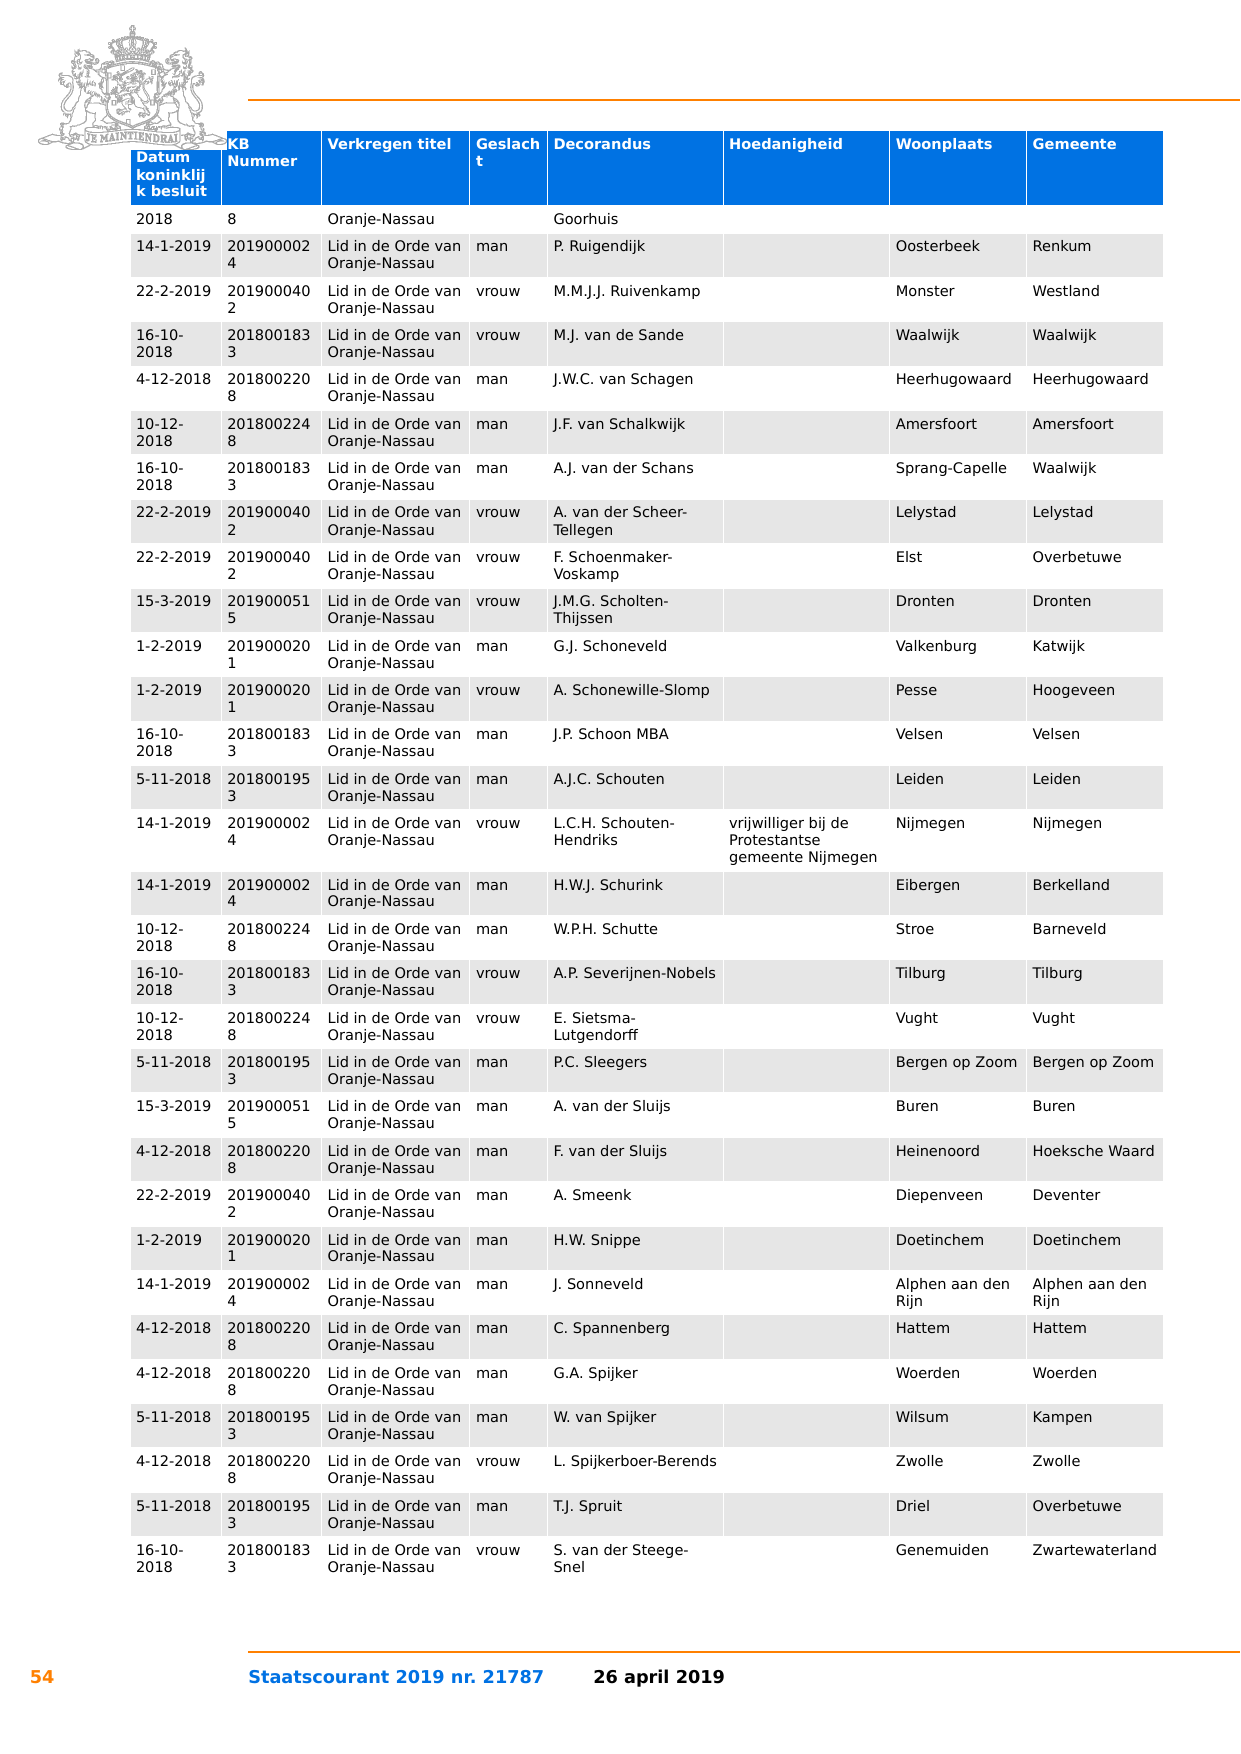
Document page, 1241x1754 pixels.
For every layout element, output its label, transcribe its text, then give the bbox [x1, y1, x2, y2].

table_cell 14-1-2019 [131, 810, 221, 871]
table_cell [724, 1315, 889, 1359]
table_cell man [470, 367, 547, 410]
table_header KB Nummer [222, 131, 321, 205]
table_cell 15-3-2019 [131, 589, 221, 632]
table_cell [724, 1049, 889, 1092]
table_cell 14-1-2019 [131, 234, 221, 277]
table_cell [724, 411, 889, 454]
table_header Decorandus [548, 131, 723, 205]
table_cell 2018002208 [222, 1138, 321, 1181]
table_cell Dronten [1027, 589, 1163, 632]
table_cell 16-10-2018 [131, 1537, 221, 1581]
table_cell [724, 544, 889, 587]
table_cell [724, 1227, 889, 1270]
table_cell man [470, 1227, 547, 1270]
table_cell Lid in de Orde van Oranje-Nassau [322, 1271, 469, 1314]
table_cell 2019000515 [222, 589, 321, 632]
table_cell M.J. van de Sande [548, 322, 723, 366]
table_cell Lid in de Orde van Oranje-Nassau [322, 1315, 469, 1359]
table_cell M.M.J.J. Ruivenkamp [548, 278, 723, 321]
table_cell G.J. Schoneveld [548, 633, 723, 676]
table_cell Renkum [1027, 234, 1163, 277]
table_cell 4-12-2018 [131, 1315, 221, 1359]
table_cell Lid in de Orde van Oranje-Nassau [322, 322, 469, 366]
table_cell Vught [890, 1005, 1026, 1048]
table_cell 2019000402 [222, 1182, 321, 1226]
table_cell 2018 [131, 206, 221, 232]
table_cell Berkelland [1027, 872, 1163, 915]
table_cell man [470, 1049, 547, 1092]
table_cell Vught [1027, 1005, 1163, 1048]
table_cell Leiden [1027, 766, 1163, 809]
table_cell Lid in de Orde van Oranje-Nassau [322, 367, 469, 410]
table_cell 2018001953 [222, 1404, 321, 1447]
table_cell [724, 1493, 889, 1536]
table_cell Lid in de Orde van Oranje-Nassau [322, 766, 469, 809]
table_cell Hattem [1027, 1315, 1163, 1359]
table_cell Lid in de Orde van Oranje-Nassau [322, 916, 469, 959]
table_cell Eibergen [890, 872, 1026, 915]
table_cell J.F. van Schalkwijk [548, 411, 723, 454]
table_cell T.J. Spruit [548, 1493, 723, 1536]
table_cell G.A. Spijker [548, 1360, 723, 1403]
table_cell Leiden [890, 766, 1026, 809]
table_cell man [470, 1094, 547, 1137]
table_cell Hoogeveen [1027, 677, 1163, 721]
table_cell Driel [890, 1493, 1026, 1536]
table_cell 2019000024 [222, 1271, 321, 1314]
table_cell J. Sonneveld [548, 1271, 723, 1314]
table_cell Doetinchem [1027, 1227, 1163, 1270]
table_cell 4-12-2018 [131, 367, 221, 410]
table_cell Stroe [890, 916, 1026, 959]
table_cell [724, 1005, 889, 1048]
table_cell [724, 677, 889, 721]
table_cell J.W.C. van Schagen [548, 367, 723, 410]
table_cell man [470, 1271, 547, 1314]
table_cell Lid in de Orde van Oranje-Nassau [322, 960, 469, 1004]
table_cell 2018002208 [222, 1315, 321, 1359]
table_cell 2018002208 [222, 367, 321, 410]
table_cell Waalwijk [1027, 455, 1163, 499]
table_cell 22-2-2019 [131, 278, 221, 321]
table_cell J.M.G. Scholten-Thijssen [548, 589, 723, 632]
table_cell A.J. van der Schans [548, 455, 723, 499]
table_cell Genemuiden [890, 1537, 1026, 1581]
table_cell [724, 1449, 889, 1492]
table_cell 2018001953 [222, 1493, 321, 1536]
table_cell 14-1-2019 [131, 872, 221, 915]
table_cell Tilburg [1027, 960, 1163, 1004]
table_cell [724, 916, 889, 959]
table_cell 2018001833 [222, 722, 321, 765]
table_cell man [470, 872, 547, 915]
table_cell 5-11-2018 [131, 1049, 221, 1092]
table_cell P. Ruigendijk [548, 234, 723, 277]
picture [38, 25, 227, 150]
table_cell F. Schoenmaker-Voskamp [548, 544, 723, 587]
table_cell Nijmegen [890, 810, 1026, 871]
table_cell 22-2-2019 [131, 500, 221, 543]
table_cell 5-11-2018 [131, 766, 221, 809]
table_cell [724, 589, 889, 632]
table_cell E. Sietsma-Lutgendorff [548, 1005, 723, 1048]
table_cell [724, 278, 889, 321]
table_cell F. van der Sluijs [548, 1138, 723, 1181]
table_cell Lid in de Orde van Oranje-Nassau [322, 1360, 469, 1403]
table_header Geslacht [470, 131, 547, 205]
table_cell J.P. Schoon MBA [548, 722, 723, 765]
table_cell Alphen aan den Rijn [1027, 1271, 1163, 1314]
table_cell man [470, 1182, 547, 1226]
table_cell [724, 1271, 889, 1314]
table_cell C. Spannenberg [548, 1315, 723, 1359]
table_cell Lid in de Orde van Oranje-Nassau [322, 455, 469, 499]
table_cell 2019000402 [222, 500, 321, 543]
table_cell Buren [1027, 1094, 1163, 1137]
table_cell 22-2-2019 [131, 1182, 221, 1226]
table_cell 2018002248 [222, 1005, 321, 1048]
table_cell 5-11-2018 [131, 1404, 221, 1447]
table_header Woonplaats [890, 131, 1026, 205]
table_cell man [470, 1315, 547, 1359]
table_cell 22-2-2019 [131, 544, 221, 587]
table_cell Overbetuwe [1027, 1493, 1163, 1536]
table_cell A. Schonewille-Slomp [548, 677, 723, 721]
table_cell 2019000024 [222, 872, 321, 915]
table_cell Lelystad [890, 500, 1026, 543]
table_cell Lid in de Orde van Oranje-Nassau [322, 677, 469, 721]
table_cell [724, 766, 889, 809]
table_cell Pesse [890, 677, 1026, 721]
table_cell vrouw [470, 278, 547, 321]
table_cell vrouw [470, 810, 547, 871]
table_cell L.C.H. Schouten-Hendriks [548, 810, 723, 871]
table_cell Nijmegen [1027, 810, 1163, 871]
table_cell vrouw [470, 960, 547, 1004]
table_header Datum koninklijk besluit [131, 150, 221, 205]
table_cell 16-10-2018 [131, 322, 221, 366]
table_cell [724, 633, 889, 676]
table_cell Elst [890, 544, 1026, 587]
table_cell Lid in de Orde van Oranje-Nassau [322, 1449, 469, 1492]
table_cell Hattem [890, 1315, 1026, 1359]
table_cell man [470, 1360, 547, 1403]
table_cell Lid in de Orde van Oranje-Nassau [322, 633, 469, 676]
table_cell A. van der Sluijs [548, 1094, 723, 1137]
table_cell Lid in de Orde van Oranje-Nassau [322, 589, 469, 632]
table_cell [724, 1094, 889, 1137]
table_cell man [470, 1404, 547, 1447]
table_cell Oosterbeek [890, 234, 1026, 277]
table_cell Buren [890, 1094, 1026, 1137]
table_cell Woerden [890, 1360, 1026, 1403]
table_header Gemeente [1027, 131, 1163, 205]
table_cell Lid in de Orde van Oranje-Nassau [322, 1094, 469, 1137]
table_cell A.P. Severijnen-Nobels [548, 960, 723, 1004]
table_header Hoedanigheid [724, 131, 889, 205]
table_cell 15-3-2019 [131, 1094, 221, 1137]
table_cell man [470, 633, 547, 676]
table_cell [724, 234, 889, 277]
table_cell Diepenveen [890, 1182, 1026, 1226]
table_cell Woerden [1027, 1360, 1163, 1403]
table_cell man [470, 455, 547, 499]
table_cell Barneveld [1027, 916, 1163, 959]
table_cell Lid in de Orde van Oranje-Nassau [322, 411, 469, 454]
table_cell 4-12-2018 [131, 1449, 221, 1492]
table_cell A.J.C. Schouten [548, 766, 723, 809]
table_cell 2018002248 [222, 411, 321, 454]
table_cell 2019000201 [222, 1227, 321, 1270]
table_cell Wilsum [890, 1404, 1026, 1447]
table_cell [724, 206, 889, 232]
table_cell Heerhugowaard [1027, 367, 1163, 410]
table_cell [724, 1404, 889, 1447]
table_cell H.W. Snippe [548, 1227, 723, 1270]
table_cell man [470, 916, 547, 959]
table_cell 10-12-2018 [131, 411, 221, 454]
table_cell man [470, 234, 547, 277]
table_cell 2019000201 [222, 633, 321, 676]
table_cell vrouw [470, 322, 547, 366]
table_cell [724, 1182, 889, 1226]
table_cell Lid in de Orde van Oranje-Nassau [322, 278, 469, 321]
table_cell Lid in de Orde van Oranje-Nassau [322, 544, 469, 587]
table_cell 2018001833 [222, 1537, 321, 1581]
table_cell 4-12-2018 [131, 1138, 221, 1181]
table_cell man [470, 411, 547, 454]
table_cell 16-10-2018 [131, 455, 221, 499]
table_cell vrouw [470, 544, 547, 587]
table_cell 5-11-2018 [131, 1493, 221, 1536]
table_cell Heinenoord [890, 1138, 1026, 1181]
table_cell Goorhuis [548, 206, 723, 232]
table_cell Zwolle [1027, 1449, 1163, 1492]
table_cell Lelystad [1027, 500, 1163, 543]
table_cell Lid in de Orde van Oranje-Nassau [322, 1049, 469, 1092]
table_cell [724, 872, 889, 915]
table_cell vrouw [470, 500, 547, 543]
table_cell [1027, 206, 1163, 232]
table_cell Zwartewaterland [1027, 1537, 1163, 1581]
table_cell 2018001833 [222, 960, 321, 1004]
table_cell Lid in de Orde van Oranje-Nassau [322, 810, 469, 871]
table_cell [724, 455, 889, 499]
table_cell [724, 1537, 889, 1581]
table_cell 2019000024 [222, 810, 321, 871]
table_cell 2018002208 [222, 1449, 321, 1492]
table_cell Amersfoort [1027, 411, 1163, 454]
table_cell 1-2-2019 [131, 677, 221, 721]
table_cell L. Spijkerboer-Berends [548, 1449, 723, 1492]
table_header Verkregen titel [322, 131, 469, 205]
table_cell W.P.H. Schutte [548, 916, 723, 959]
table_cell [890, 206, 1026, 232]
table_cell vrijwilliger bij de Protestantse gemeente Nijmegen [724, 810, 889, 871]
table_cell 2019000402 [222, 278, 321, 321]
table_cell 8 [222, 206, 321, 232]
table_cell A. van der Scheer-Tellegen [548, 500, 723, 543]
table_cell Valkenburg [890, 633, 1026, 676]
table_cell Waalwijk [1027, 322, 1163, 366]
table_cell 2018001953 [222, 1049, 321, 1092]
table_cell Alphen aan den Rijn [890, 1271, 1026, 1314]
table_cell Bergen op Zoom [890, 1049, 1026, 1092]
table_cell [724, 367, 889, 410]
table_cell [724, 500, 889, 543]
table_cell Hoeksche Waard [1027, 1138, 1163, 1181]
table_cell Zwolle [890, 1449, 1026, 1492]
table_cell [470, 206, 547, 232]
table_cell Velsen [1027, 722, 1163, 765]
table_cell man [470, 722, 547, 765]
table_cell 2018002208 [222, 1360, 321, 1403]
table_cell 2018001833 [222, 455, 321, 499]
table_cell [724, 322, 889, 366]
table_cell Overbetuwe [1027, 544, 1163, 587]
table_cell 4-12-2018 [131, 1360, 221, 1403]
table_cell man [470, 1493, 547, 1536]
table_cell Lid in de Orde van Oranje-Nassau [322, 500, 469, 543]
table_cell vrouw [470, 589, 547, 632]
table_cell 2018002248 [222, 916, 321, 959]
table_cell 2018001833 [222, 322, 321, 366]
table_cell S. van der Steege-Snel [548, 1537, 723, 1581]
table_cell Oranje-Nassau [322, 206, 469, 232]
table_cell vrouw [470, 1005, 547, 1048]
table_cell Heerhugowaard [890, 367, 1026, 410]
table_cell Lid in de Orde van Oranje-Nassau [322, 1182, 469, 1226]
table_cell 2019000515 [222, 1094, 321, 1137]
table_cell Lid in de Orde van Oranje-Nassau [322, 872, 469, 915]
table_cell Westland [1027, 278, 1163, 321]
table_cell vrouw [470, 677, 547, 721]
table_cell 2019000024 [222, 234, 321, 277]
table_cell Lid in de Orde van Oranje-Nassau [322, 234, 469, 277]
table_cell Lid in de Orde van Oranje-Nassau [322, 722, 469, 765]
table_cell 2018001953 [222, 766, 321, 809]
table_cell 10-12-2018 [131, 1005, 221, 1048]
table_cell [724, 1138, 889, 1181]
table_cell Kampen [1027, 1404, 1163, 1447]
table_cell A. Smeenk [548, 1182, 723, 1226]
table_cell 14-1-2019 [131, 1271, 221, 1314]
table_cell Tilburg [890, 960, 1026, 1004]
table_cell Monster [890, 278, 1026, 321]
table_cell 1-2-2019 [131, 1227, 221, 1270]
table_cell man [470, 766, 547, 809]
table_cell Velsen [890, 722, 1026, 765]
table_cell Bergen op Zoom [1027, 1049, 1163, 1092]
table_cell 16-10-2018 [131, 960, 221, 1004]
table_cell Waalwijk [890, 322, 1026, 366]
table_cell Lid in de Orde van Oranje-Nassau [322, 1493, 469, 1536]
table_cell vrouw [470, 1449, 547, 1492]
table_cell Amersfoort [890, 411, 1026, 454]
table_cell [724, 722, 889, 765]
table_cell Lid in de Orde van Oranje-Nassau [322, 1227, 469, 1270]
table_cell [724, 960, 889, 1004]
table_cell Doetinchem [890, 1227, 1026, 1270]
table_cell H.W.J. Schurink [548, 872, 723, 915]
table_cell W. van Spijker [548, 1404, 723, 1447]
table_cell 16-10-2018 [131, 722, 221, 765]
table_cell Lid in de Orde van Oranje-Nassau [322, 1138, 469, 1181]
table_cell 1-2-2019 [131, 633, 221, 676]
table_cell Lid in de Orde van Oranje-Nassau [322, 1537, 469, 1581]
table_cell Deventer [1027, 1182, 1163, 1226]
table_cell [724, 1360, 889, 1403]
table_cell man [470, 1138, 547, 1181]
table_cell Katwijk [1027, 633, 1163, 676]
table_cell 2019000402 [222, 544, 321, 587]
table_cell Lid in de Orde van Oranje-Nassau [322, 1404, 469, 1447]
table_cell vrouw [470, 1537, 547, 1581]
table_cell 10-12-2018 [131, 916, 221, 959]
table_cell Dronten [890, 589, 1026, 632]
table_cell 2019000201 [222, 677, 321, 721]
table_cell Sprang-Capelle [890, 455, 1026, 499]
table_cell P.C. Sleegers [548, 1049, 723, 1092]
table_cell Lid in de Orde van Oranje-Nassau [322, 1005, 469, 1048]
